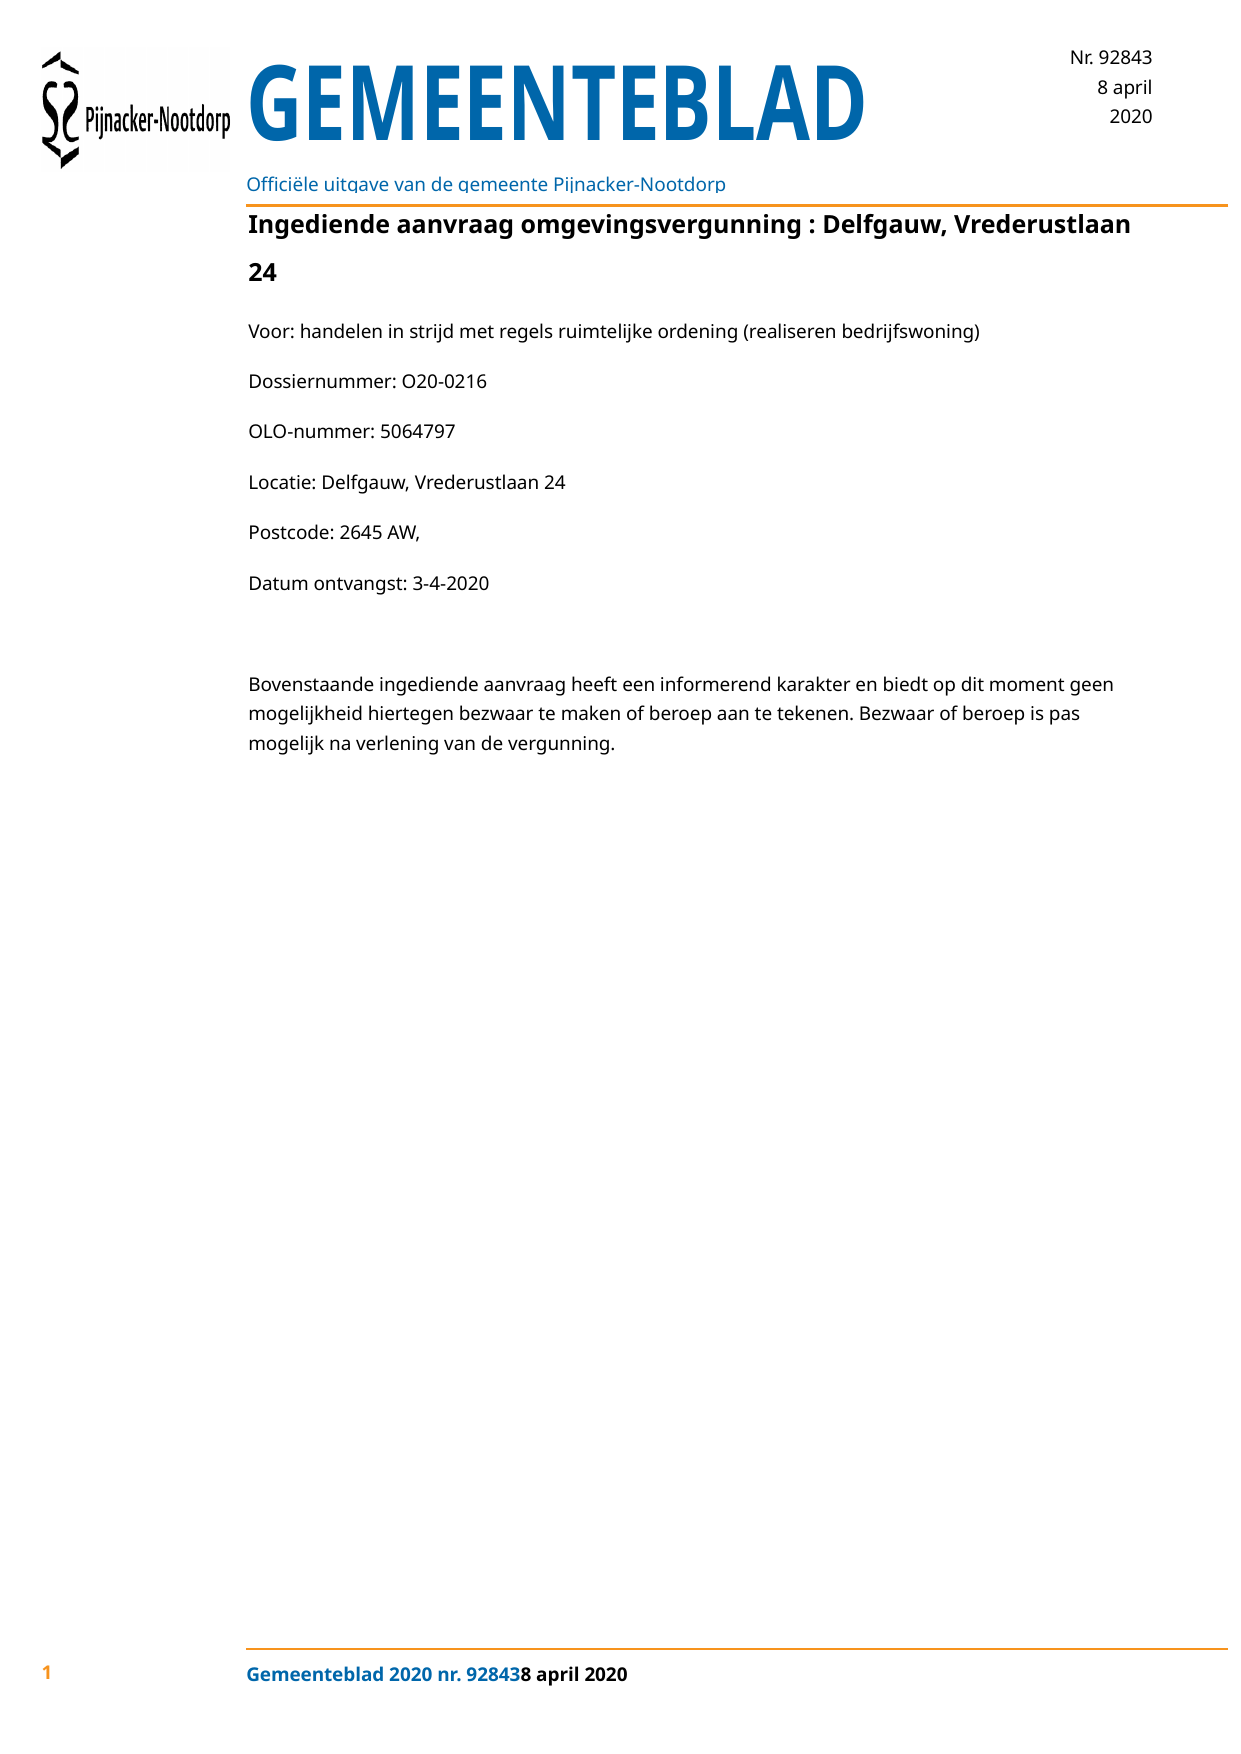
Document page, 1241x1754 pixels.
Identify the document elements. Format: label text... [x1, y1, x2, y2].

text Locatie: Delfgauw, Vrederustlaan 24 [248, 469, 1152, 495]
text Voor: handelen in strijd met regels ruimtelijke ordening (realiseren bedrijfswoning) [248, 318, 1152, 344]
text Ingediende aanvraag omgevingsvergunning : Delfgauw, Vrederustlaan 24 [248, 207, 1152, 288]
text Datum ontvangst: 3-4-2020 [248, 570, 1152, 596]
picture [41, 47, 231, 172]
text OLO-nummer: 5064797 [248, 419, 1152, 444]
text Bovenstaande ingediende aanvraag heeft een informerend karakter en biedt op dit moment geen mogelijkheid hiertegen bezwaar te maken of beroep aan te tekenen. Bezwaar of beroep is pas mogelijk na verlening van de vergunning. [248, 671, 1152, 756]
text Dossiernummer: O20-0216 [248, 368, 1152, 394]
text Postcode: 2645 AW, [248, 519, 1152, 545]
